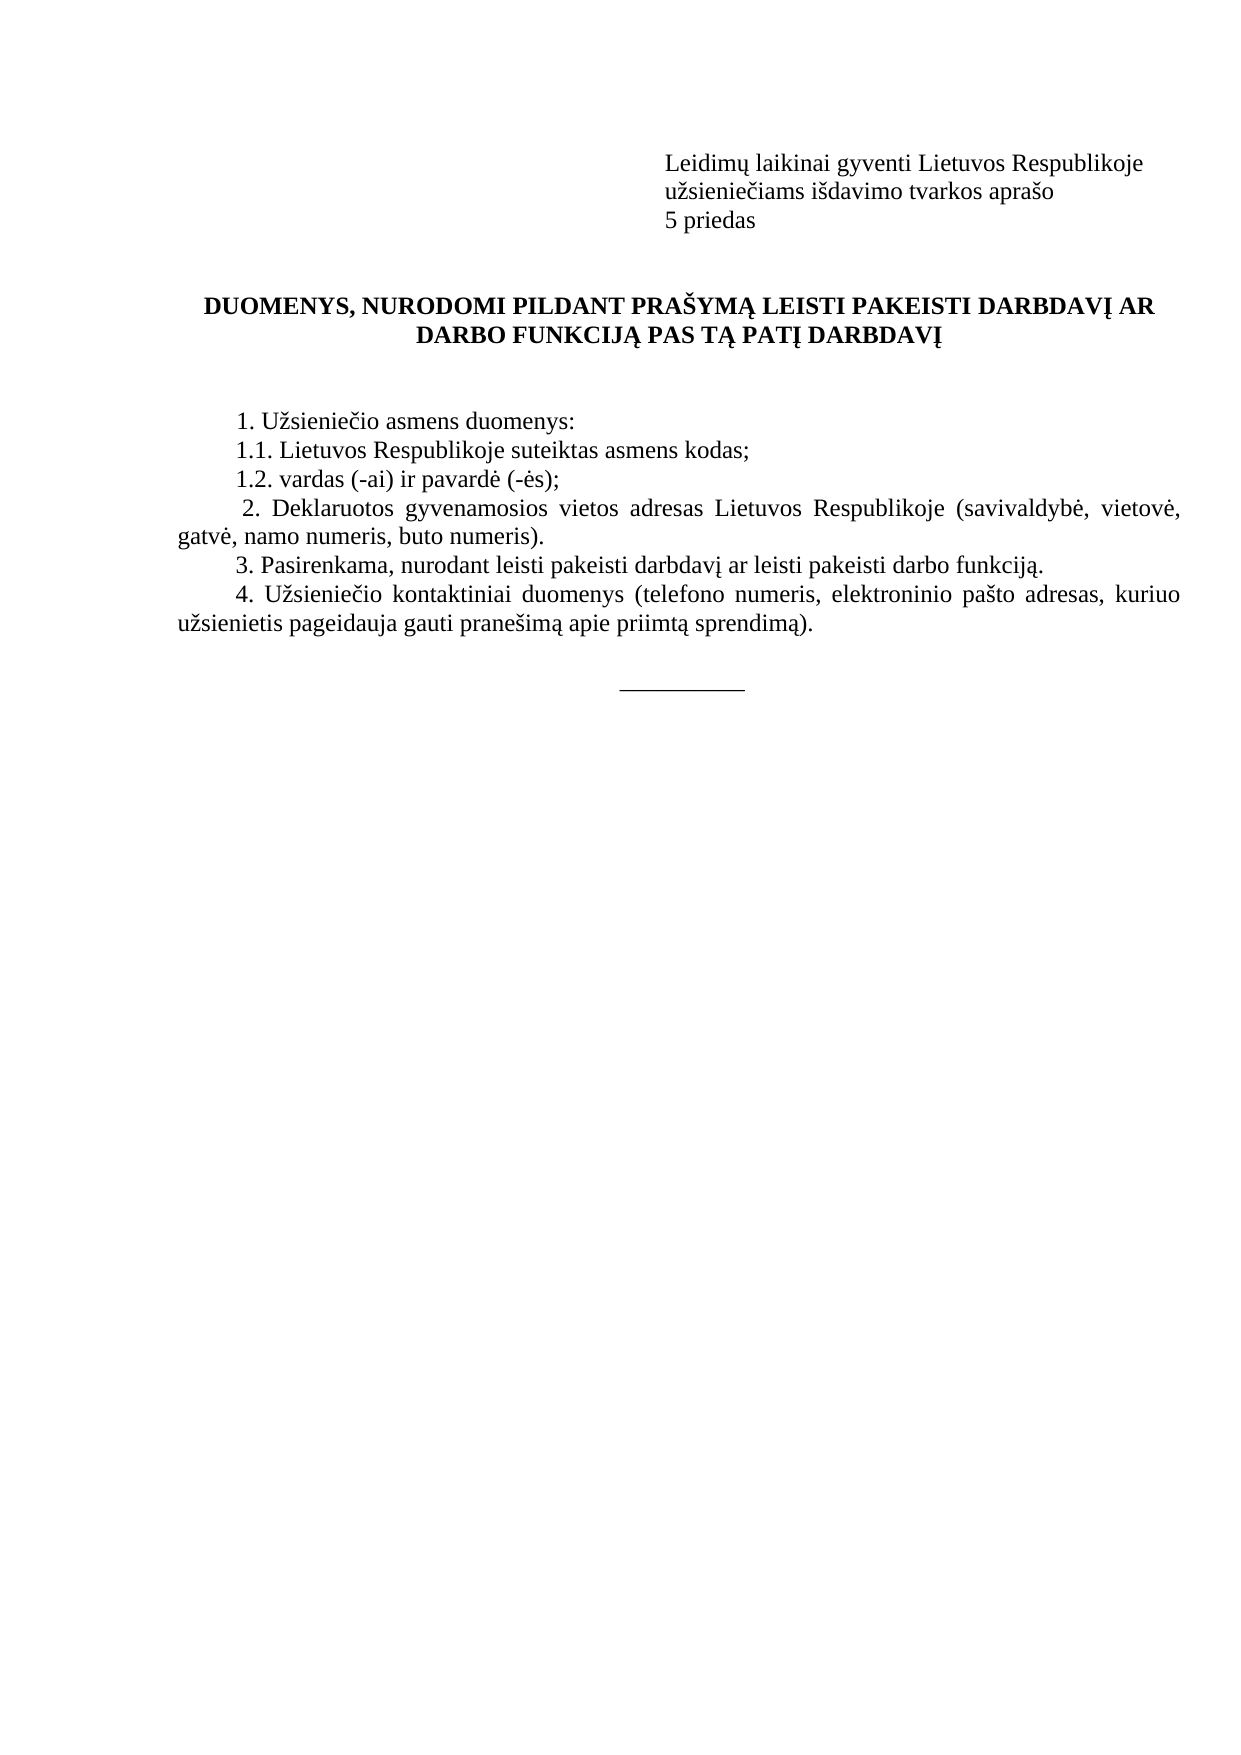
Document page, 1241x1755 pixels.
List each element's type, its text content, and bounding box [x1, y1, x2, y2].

text __________ [177, 665, 1181, 694]
text DUOMENYS, NURODOMI PILDANT PRAŠYMĄ LEISTI PAKEISTI DARBDAVĮ AR DARBO FUNKCIJĄ PAS TĄ PATĮ DARBDAVĮ [177, 291, 1181, 349]
text 2. Deklaruotos gyvenamosios vietos adresas Lietuvos Respublikoje (savivaldybė, vietovė, gatvė, namo numeris, buto numeris). [177, 493, 1181, 550]
text 5 priedas [177, 205, 1181, 234]
text 1.2. vardas (-ai) ir pavardė (-ės); [177, 464, 1181, 493]
text 1. Užsieniečio asmens duomenys: [177, 406, 1181, 435]
text 1.1. Lietuvos Respublikoje suteiktas asmens kodas; [177, 435, 1181, 464]
text 4. Užsieniečio kontaktiniai duomenys (telefono numeris, elektroninio pašto adresas, kuriuo užsienietis pageidauja gauti pranešimą apie priimtą sprendimą). [177, 579, 1181, 636]
text užsieniečiams išdavimo tvarkos aprašo [177, 176, 1181, 205]
text 3. Pasirenkama, nurodant leisti pakeisti darbdavį ar leisti pakeisti darbo funkciją. [177, 550, 1181, 579]
text Leidimų laikinai gyventi Lietuvos Respublikoje [177, 148, 1181, 176]
